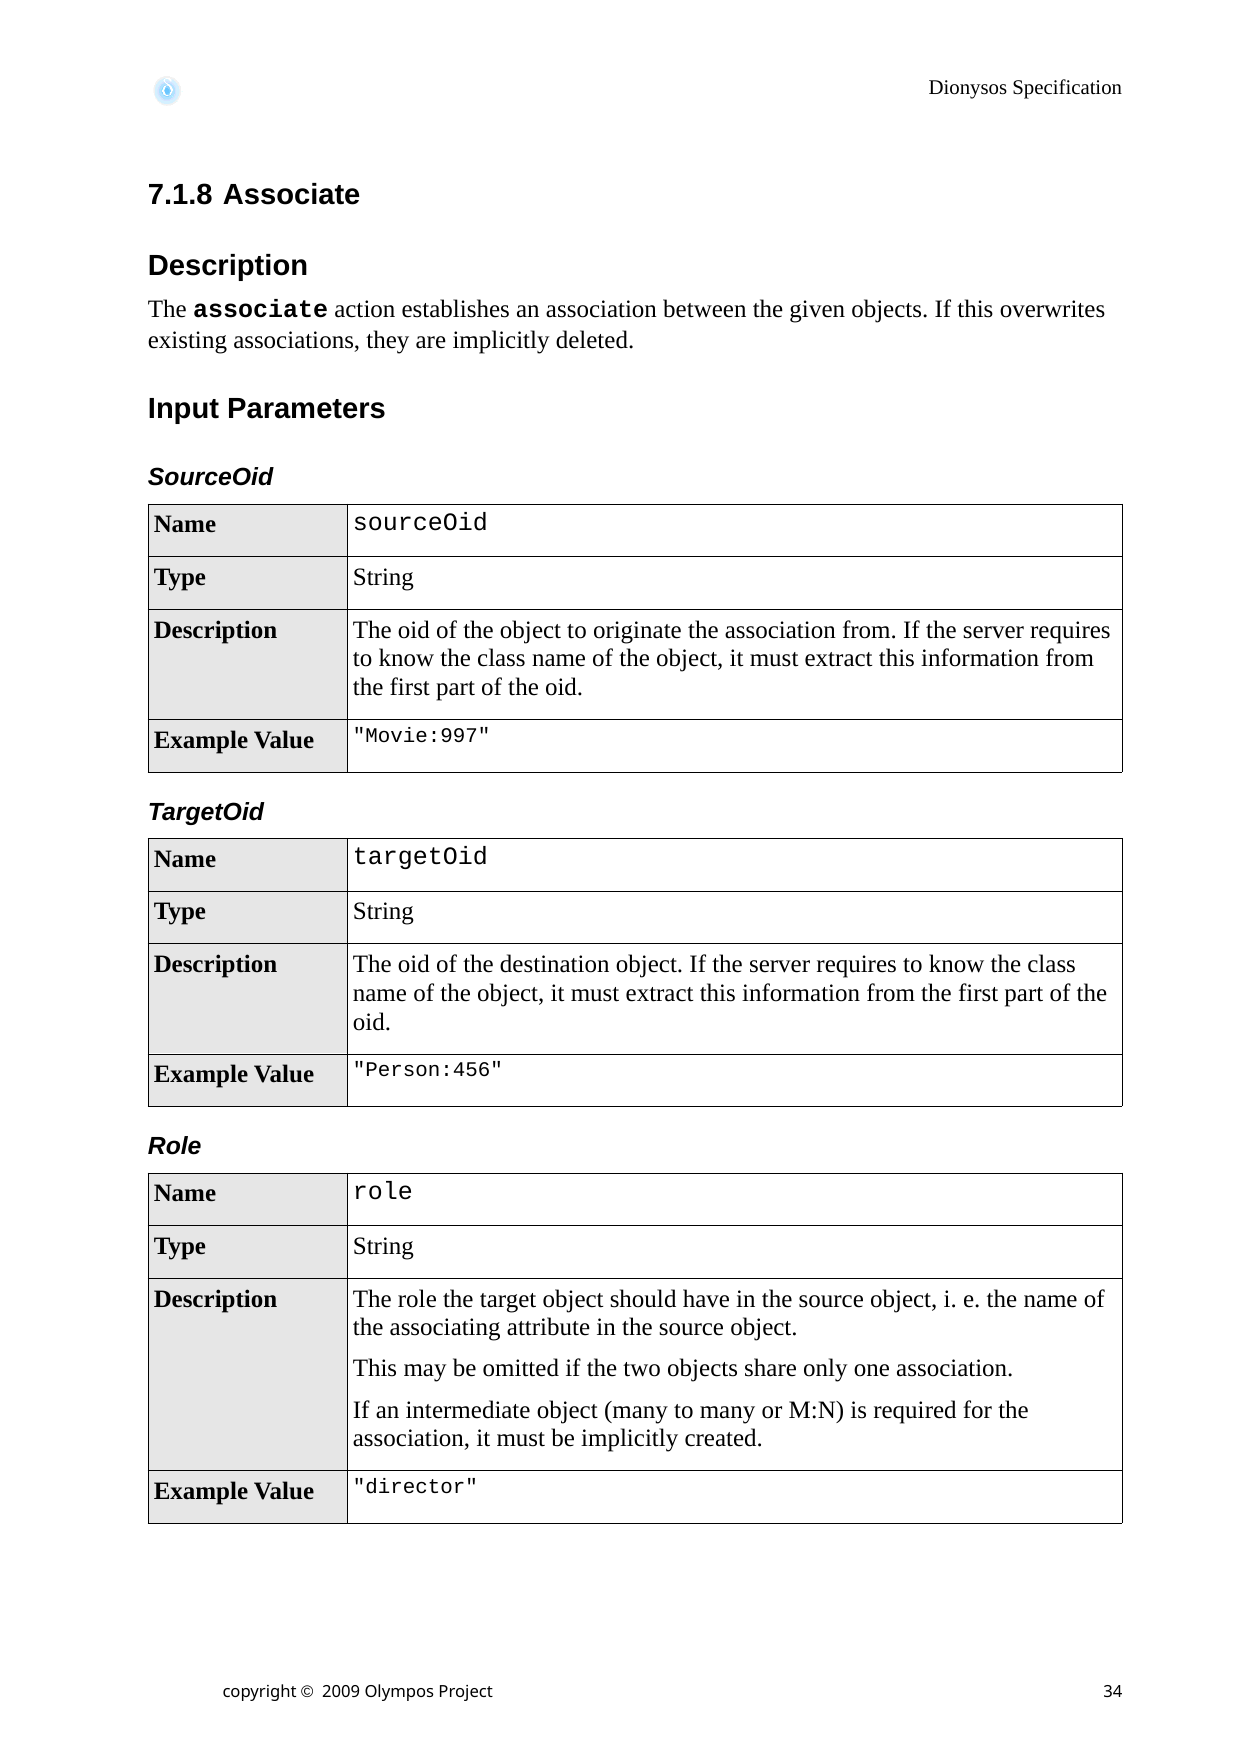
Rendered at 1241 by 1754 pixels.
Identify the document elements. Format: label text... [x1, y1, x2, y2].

table_cell Type [149, 892, 347, 943]
table_cell Description [149, 1279, 347, 1470]
picture [152, 75, 184, 106]
table_header sourceOid [348, 505, 1122, 556]
table_cell The oid of the object to originate the association from. If the server requires to know the class name of the object, it must extract this information from the first part of the oid. [348, 610, 1122, 719]
table_cell Example Value [149, 1471, 347, 1523]
table_cell String [348, 1226, 1122, 1278]
table_cell "Person:456" [348, 1055, 1122, 1106]
table_cell Description [149, 610, 347, 719]
text Description [148, 248, 1122, 282]
text Role [148, 1131, 1122, 1160]
text TargetOid [148, 797, 1122, 825]
table_cell String [348, 892, 1122, 943]
text The associate action establishes an association between the given objects. If this overwrites existing associations, they are implicitly deleted. [148, 294, 1122, 354]
table_cell "director" [348, 1471, 1122, 1523]
table_header targetOid [348, 839, 1122, 891]
table_header Name [149, 1174, 347, 1225]
table_cell The role the target object should have in the source object, i. e. the name of the associating attribute in the source object. This may be omitted if the two objects share only one association. If an intermediate object (many to many or M:N) is required for the association, it must be implicitly created. [348, 1279, 1122, 1470]
table_cell "Movie:997" [348, 720, 1122, 772]
table_cell The oid of the destination object. If the server requires to know the class name of the object, it must extract this information from the first part of the oid. [348, 944, 1122, 1053]
table_header role [348, 1174, 1122, 1225]
text Input Parameters [148, 391, 1122, 425]
table_header Name [149, 839, 347, 891]
table_cell Example Value [149, 720, 347, 772]
table_header Name [149, 505, 347, 556]
subtitle Associate [148, 177, 1122, 211]
table_cell Example Value [149, 1055, 347, 1106]
text SourceOid [148, 462, 1122, 491]
table_cell String [348, 557, 1122, 609]
table_cell Type [149, 1226, 347, 1278]
table_cell Description [149, 944, 347, 1053]
table_cell Type [149, 557, 347, 609]
